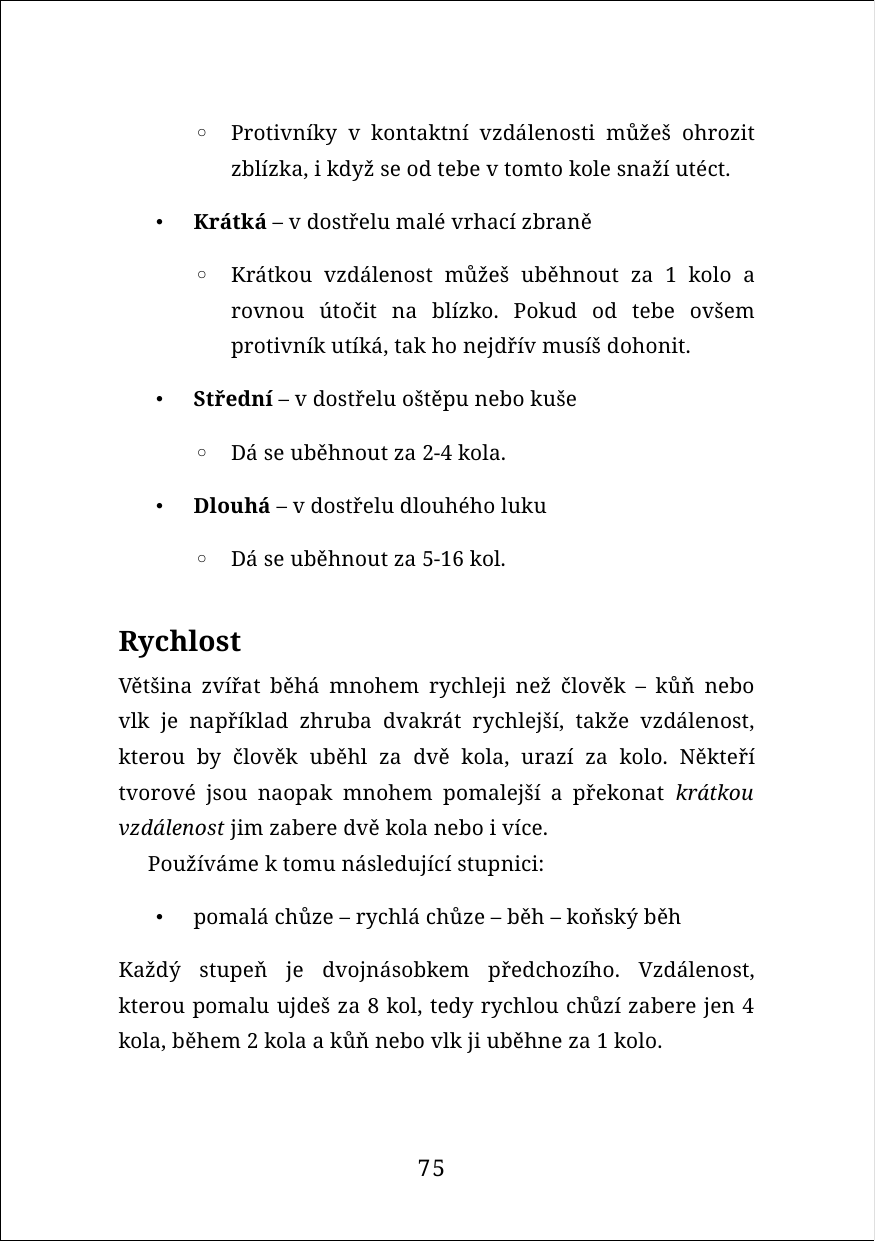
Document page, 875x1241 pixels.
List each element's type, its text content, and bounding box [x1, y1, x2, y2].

list Krátkou vzdálenost můžeš uběhnout za 1 kolo a rovnou útočit na blízko. Pokud od tebe ovšem protivník utíká, tak ho nejdřív musíš dohonit. [193, 260, 756, 360]
text Každý stupeň je dvojnásobkem předchozího. Vzdálenost, kterou pomalu ujdeš za 8 kol, tedy rychlou chůzí zabere jen 4 kola, během 2 kola a kůň nebo vlk ji uběhne za 1 kolo. [118, 955, 756, 1055]
list pomalá chůze – rychlá chůze – běh – koňský běh [156, 902, 756, 930]
list Krátká – v dostřelu malé vrhací zbraně [156, 207, 756, 235]
list Střední – v dostřelu oštěpu nebo kuše [156, 384, 756, 413]
list Dlouhá – v dostřelu dlouhého luku [156, 491, 756, 519]
list Dá se uběhnout za 2-4 kola. [193, 438, 756, 466]
list Protivníky v kontaktní vzdálenosti můžeš ohrozit zblízka, i když se od tebe v tomto kole snaží utéct. [193, 118, 756, 182]
subtitle Rychlost [118, 621, 756, 659]
text Většina zvířat běhá mnohem rychleji než člověk – kůň nebo vlk je například zhruba dvakrát rychlejší, takže vzdálenost, kterou by člověk uběhl za dvě kola, urazí za kolo. Někteří tvorové jsou naopak mnohem pomalejší a překonat krátkou vzdálenost jim zabere dvě kola nebo i více. Používáme k tomu následující stupnici: [118, 671, 756, 877]
list Dá se uběhnout za 5-16 kol. [193, 544, 756, 573]
